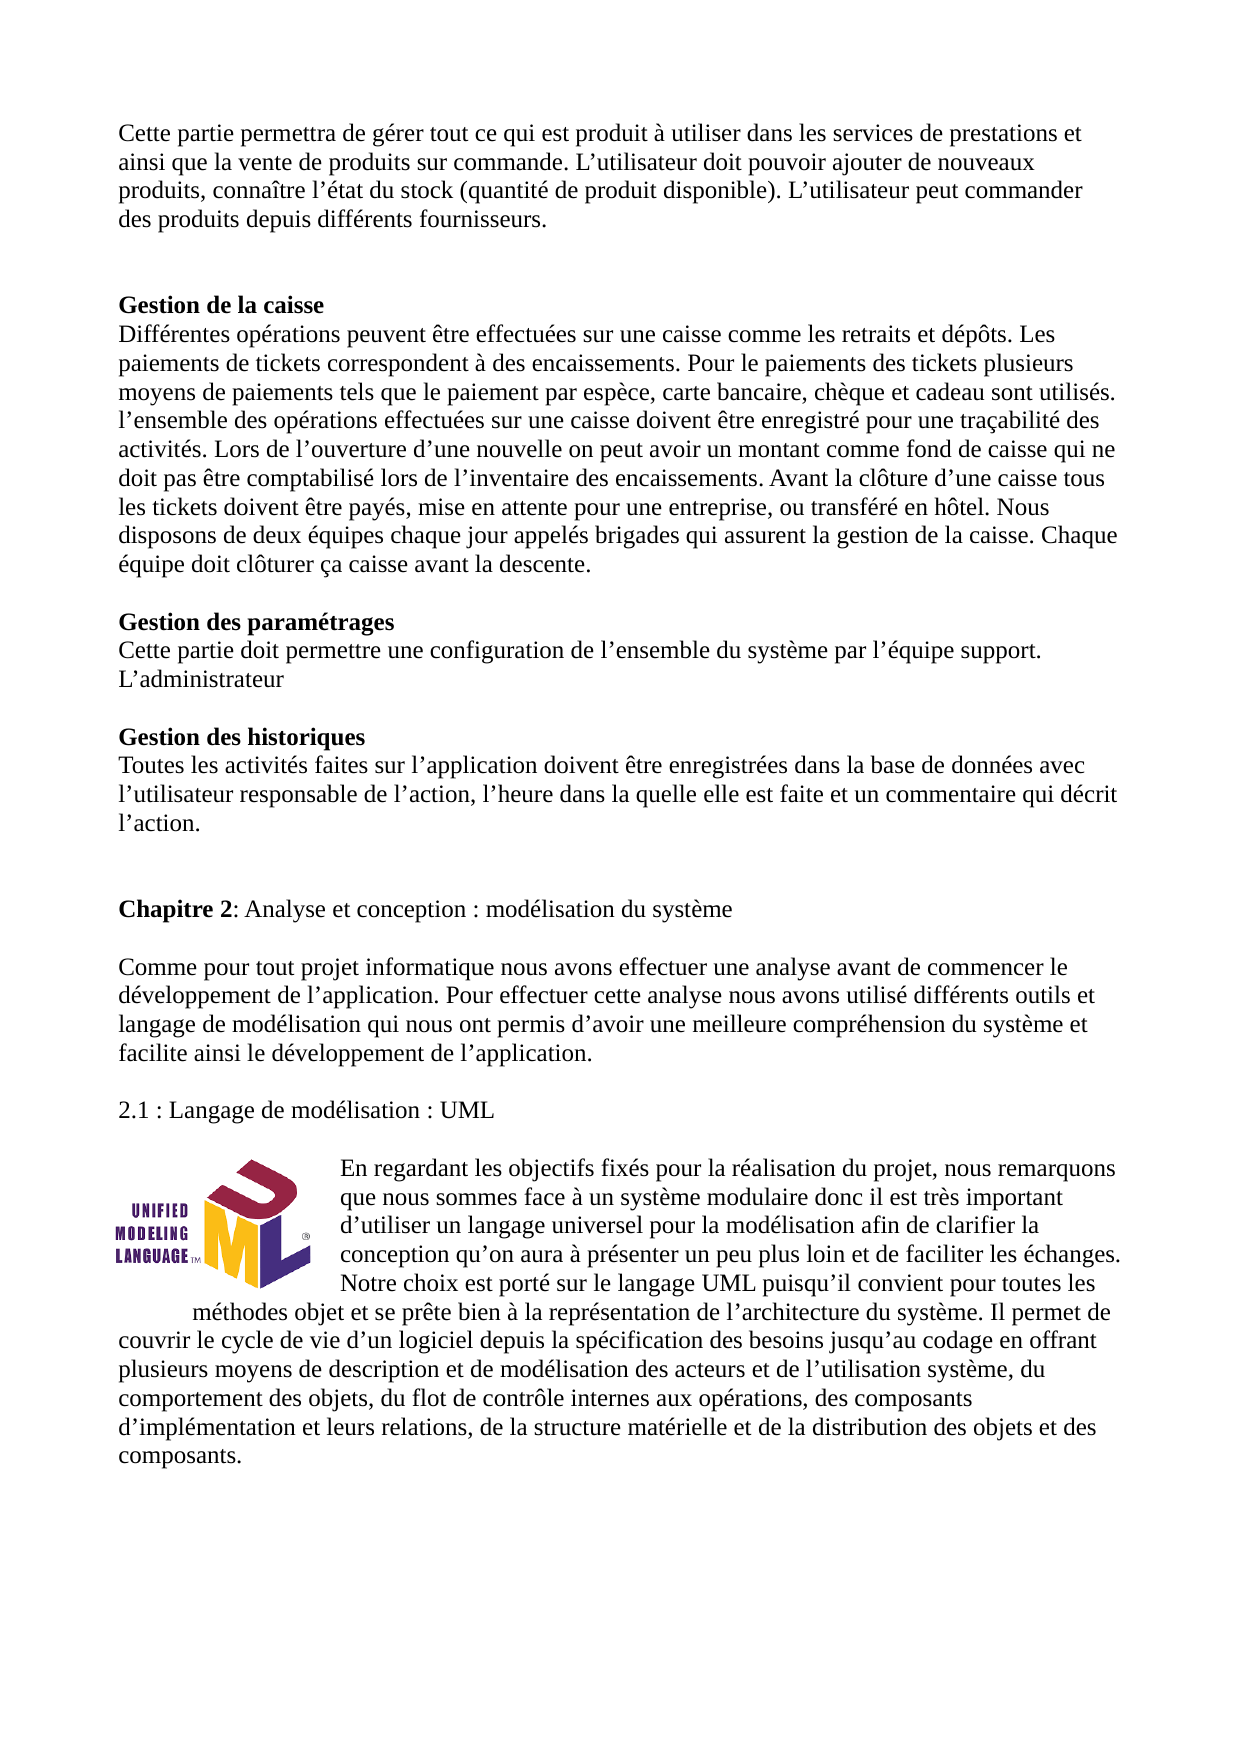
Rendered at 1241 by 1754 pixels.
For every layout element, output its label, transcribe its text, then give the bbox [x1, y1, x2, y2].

text Cette partie permettra de gérer tout ce qui est produit à utiliser dans les services de prestations et ainsi que la vente de produits sur commande. L’utilisateur doit pouvoir ajouter de nouveaux produits, connaître l’état du stock (quantité de produit disponible). L’utilisateur peut commander des produits depuis différents fournisseurs. [118, 118, 1122, 233]
text Comme pour tout projet informatique nous avons effectuer une analyse avant de commencer le développement de l’application. Pour effectuer cette analyse nous avons utilisé différents outils et langage de modélisation qui nous ont permis d’avoir une meilleure compréhension du système et facilite ainsi le développement de l’application. [118, 952, 1122, 1067]
text Cette partie doit permettre une configuration de l’ensemble du système par l’équipe support. L’administrateur [118, 636, 1122, 693]
text 2.1 : Langage de modélisation : UML [118, 1096, 1122, 1124]
text En regardant les objectifs fixés pour la réalisation du projet, nous remarquons que nous sommes face à un système modulaire donc il est très important d’utiliser un langage universel pour la modélisation afin de clarifier la conception qu’on aura à présenter un peu plus loin et de faciliter les échanges. Notre choix est porté sur le langage UML puisqu’il convient pour toutes les méthodes objet et se prête bien à la représentation de l’architecture du système. Il permet de couvrir le cycle de vie d’un logiciel depuis la spécification des besoins jusqu’au codage en offrant plusieurs moyens de description et de modélisation des acteurs et de l’utilisation système, du comportement des objets, du flot de contrôle internes aux opérations, des composants d’implémentation et leurs relations, de la structure matérielle et de la distribution des objets et des composants. [118, 1153, 1122, 1469]
picture [114, 1153, 311, 1296]
text Chapitre 2: Analyse et conception : modélisation du système [118, 894, 1122, 923]
text Gestion des paramétrages [118, 607, 1122, 636]
text Toutes les activités faites sur l’application doivent être enregistrées dans la base de données avec l’utilisateur responsable de l’action, l’heure dans la quelle elle est faite et un commentaire qui décrit l’action. [118, 751, 1122, 837]
text Gestion de la caisse [118, 291, 1122, 319]
text Différentes opérations peuvent être effectuées sur une caisse comme les retraits et dépôts. Les paiements de tickets correspondent à des encaissements. Pour le paiements des tickets plusieurs moyens de paiements tels que le paiement par espèce, carte bancaire, chèque et cadeau sont utilisés. l’ensemble des opérations effectuées sur une caisse doivent être enregistré pour une traçabilité des activités. Lors de l’ouverture d’une nouvelle on peut avoir un montant comme fond de caisse qui ne doit pas être comptabilisé lors de l’inventaire des encaissements. Avant la clôture d’une caisse tous les tickets doivent être payés, mise en attente pour une entreprise, ou transféré en hôtel. Nous disposons de deux équipes chaque jour appelés brigades qui assurent la gestion de la caisse. Chaque équipe doit clôturer ça caisse avant la descente. [118, 319, 1122, 578]
text Gestion des historiques [118, 722, 1122, 751]
